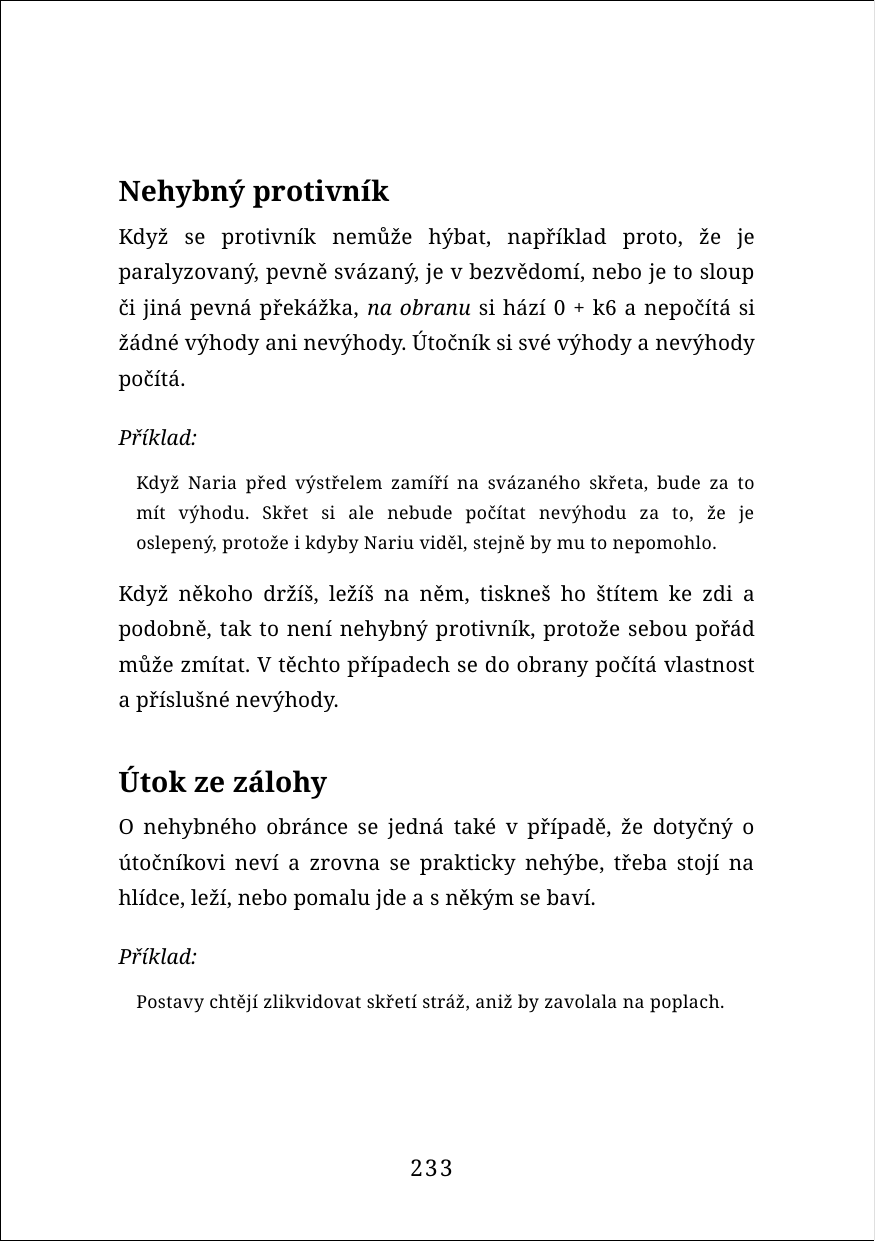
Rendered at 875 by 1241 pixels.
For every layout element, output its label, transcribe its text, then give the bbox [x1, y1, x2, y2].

text Příklad: [118, 423, 756, 452]
text Když někoho držíš, ležíš na něm, tiskneš ho štítem ke zdi a podobně, tak to není nehybný protivník, protože sebou pořád může zmítat. V těchto případech se do obrany počítá vlastnost a příslušné nevýhody. [118, 579, 756, 714]
text O nehybného obránce se jedná také v případě, že dotyčný o útočníkovi neví a zrovna se prakticky nehýbe, třeba stojí na hlídce, leží, nebo pomalu jde a s někým se baví. [118, 812, 756, 912]
text Příklad: [118, 942, 756, 971]
text Když se protivník nemůže hýbat, například proto, že je paralyzovaný, pevně svázaný, je v bezvědomí, nebo je to sloup či jiná pevná překážka, na obranu si hází 0 + k6 a nepočítá si žádné výhody ani nevýhody. Útočník si své výhody a nevýhody počítá. [118, 222, 756, 392]
subtitle Útok ze zálohy [118, 762, 756, 801]
subtitle Nehybný protivník [118, 172, 756, 210]
text Postavy chtějí zlikvidovat skřetí stráž, aniž by zavolala na poplach. [136, 990, 756, 1014]
text Když Naria před výstřelem zamíří na svázaného skřeta, bude za to mít výhodu. Skřet si ale nebude počítat nevýhodu za to, že je oslepený, protože i kdyby Nariu viděl, stejně by mu to nepomohlo. [136, 470, 756, 555]
